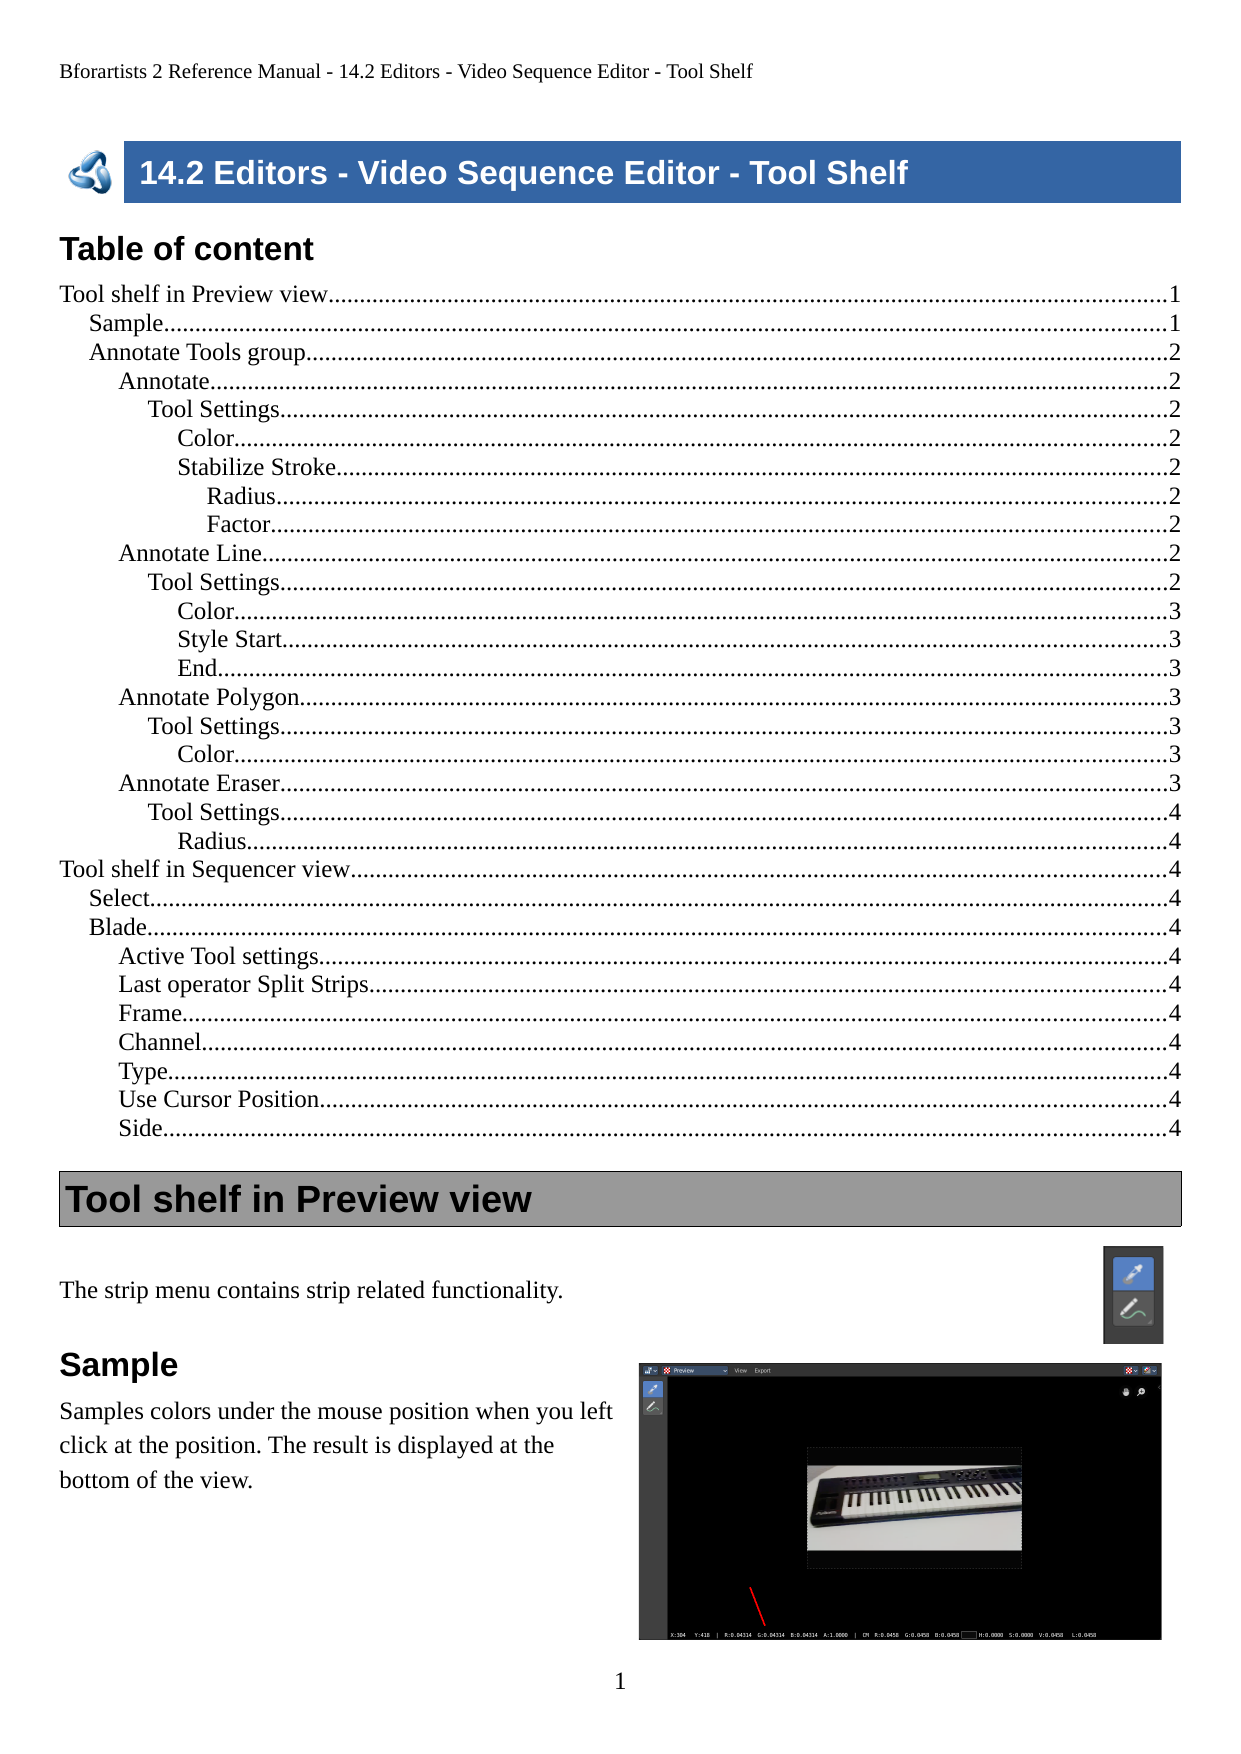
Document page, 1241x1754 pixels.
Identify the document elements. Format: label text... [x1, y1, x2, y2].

text Annotate Tools group 2 [88, 337, 1181, 366]
text Color 3 [177, 739, 1181, 768]
text Factor 2 [206, 509, 1181, 538]
text Side 4 [118, 1113, 1181, 1142]
text Annotate Polygon 3 [118, 682, 1181, 711]
text Sample 1 [88, 308, 1181, 337]
text Tool shelf in Sequencer view 4 [59, 854, 1181, 883]
text Radius 4 [177, 826, 1181, 854]
text Color 2 [177, 423, 1181, 452]
text Use Cursor Position 4 [118, 1084, 1181, 1113]
text Style Start 3 [177, 624, 1181, 653]
text Channel 4 [118, 1027, 1181, 1056]
text Radius 2 [206, 481, 1181, 509]
table_header Tool shelf in Preview view [60, 1172, 1181, 1226]
text Annotate Eraser 3 [118, 768, 1181, 797]
text Tool Settings 2 [147, 567, 1181, 596]
text Stabilize Stroke 2 [177, 452, 1181, 481]
picture [638, 1363, 1162, 1640]
subtitle Sample [59, 1345, 1181, 1384]
text End 3 [177, 653, 1181, 682]
table_header 14.2 Editors - Video Sequence Editor - Tool Shelf [124, 141, 1181, 203]
text Tool Settings 4 [147, 797, 1181, 826]
text Tool Settings 2 [147, 394, 1181, 423]
text Last operator Split Strips 4 [118, 969, 1181, 998]
text Samples colors under the mouse position when you left click at the position. The result is displayed at the bottom of the view. [59, 1396, 638, 1494]
text Tool Settings 3 [147, 711, 1181, 739]
text Annotate 2 [118, 366, 1181, 394]
text Type 4 [118, 1056, 1181, 1084]
table_header [59, 141, 124, 203]
text Blade 4 [88, 912, 1181, 941]
text Color 3 [177, 596, 1181, 624]
text Select 4 [88, 883, 1181, 912]
subtitle Table of content [59, 228, 1181, 267]
picture [1103, 1246, 1164, 1344]
picture [65, 147, 114, 197]
text Active Tool settings 4 [118, 941, 1181, 969]
text Frame 4 [118, 998, 1181, 1027]
text Tool shelf in Preview view 1 [59, 279, 1181, 308]
text Annotate Line 2 [118, 538, 1181, 567]
text The strip menu contains strip related functionality. [59, 1275, 1103, 1304]
